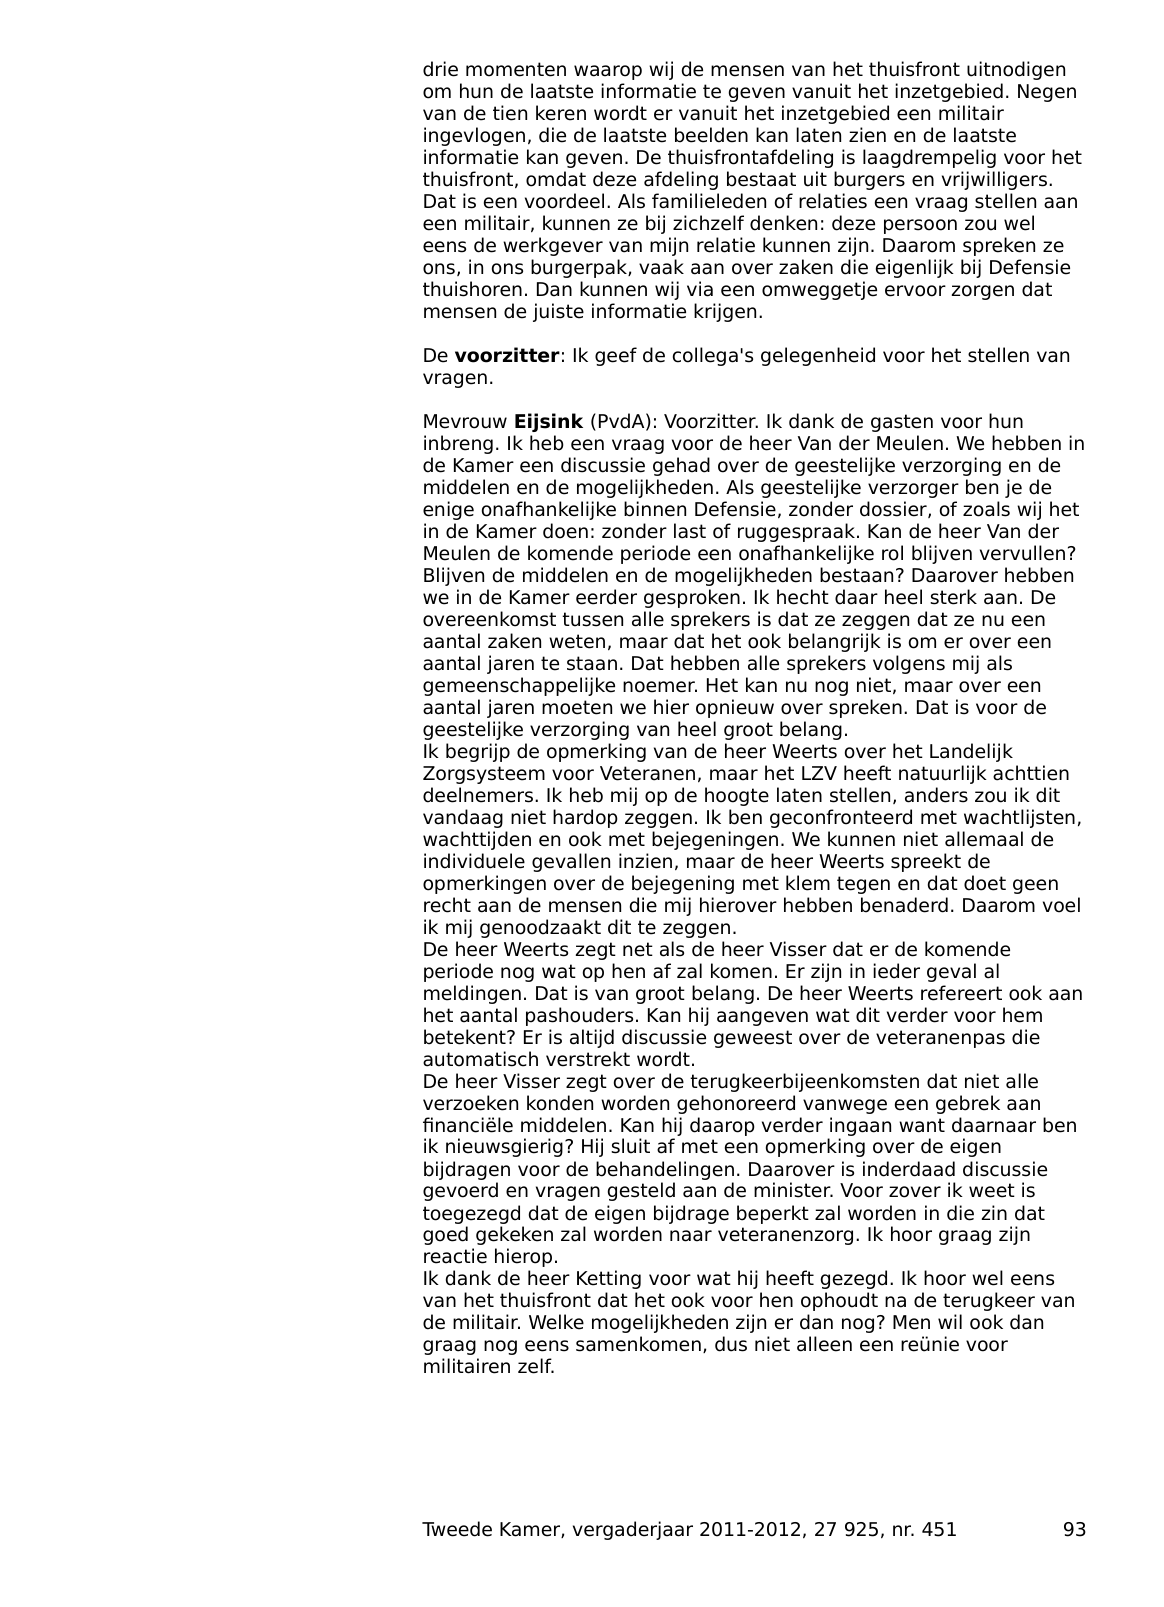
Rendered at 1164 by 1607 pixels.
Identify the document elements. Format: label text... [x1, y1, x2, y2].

text Ik dank de heer Ketting voor wat hij heeft gezegd. Ik hoor wel eens van het thuisfront dat het ook voor hen ophoudt na de terugkeer van de militair. Welke mogelijkheden zijn er dan nog? Men wil ook dan graag nog eens samenkomen, dus niet alleen een reünie voor militairen zelf. [422, 1268, 1087, 1378]
text Ik begrijp de opmerking van de heer Weerts over het Landelijk Zorgsysteem voor Veteranen, maar het LZV heeft natuurlijk achttien deelnemers. Ik heb mij op de hoogte laten stellen, anders zou ik dit vandaag niet hardop zeggen. Ik ben geconfronteerd met wachtlijsten, wachttijden en ook met bejegeningen. We kunnen niet allemaal de individuele gevallen inzien, maar de heer Weerts spreekt de opmerkingen over de bejegening met klem tegen en dat doet geen recht aan de mensen die mij hierover hebben benaderd. Daarom voel ik mij genoodzaakt dit te zeggen. [422, 741, 1087, 939]
text De voorzitter: Ik geef de collega's gelegenheid voor het stellen van vragen. [422, 345, 1087, 389]
text Mevrouw Eijsink (PvdA): Voorzitter. Ik dank de gasten voor hun inbreng. Ik heb een vraag voor de heer Van der Meulen. We hebben in de Kamer een discussie gehad over de geestelijke verzorging en de middelen en de mogelijkheden. Als geestelijke verzorger ben je de enige onafhankelijke binnen Defensie, zonder dossier, of zoals wij het in de Kamer doen: zonder last of ruggespraak. Kan de heer Van der Meulen de komende periode een onafhankelijke rol blijven vervullen? Blijven de middelen en de mogelijkheden bestaan? Daarover hebben we in de Kamer eerder gesproken. Ik hecht daar heel sterk aan. De overeenkomst tussen alle sprekers is dat ze zeggen dat ze nu een aantal zaken weten, maar dat het ook belangrijk is om er over een aantal jaren te staan. Dat hebben alle sprekers volgens mij als gemeenschappelijke noemer. Het kan nu nog niet, maar over een aantal jaren moeten we hier opnieuw over spreken. Dat is voor de geestelijke verzorging van heel groot belang. [422, 411, 1087, 741]
text De heer Visser zegt over de terugkeerbijeenkomsten dat niet alle verzoeken konden worden gehonoreerd vanwege een gebrek aan financiële middelen. Kan hij daarop verder ingaan want daarnaar ben ik nieuwsgierig? Hij sluit af met een opmerking over de eigen bijdragen voor de behandelingen. Daarover is inderdaad discussie gevoerd en vragen gesteld aan de minister. Voor zover ik weet is toegezegd dat de eigen bijdrage beperkt zal worden in die zin dat goed gekeken zal worden naar veteranenzorg. Ik hoor graag zijn reactie hierop. [422, 1071, 1087, 1268]
text De heer Weerts zegt net als de heer Visser dat er de komende periode nog wat op hen af zal komen. Er zijn in ieder geval al meldingen. Dat is van groot belang. De heer Weerts refereert ook aan het aantal pashouders. Kan hij aangeven wat dit verder voor hem betekent? Er is altijd discussie geweest over de veteranenpas die automatisch verstrekt wordt. [422, 939, 1087, 1071]
text drie momenten waarop wij de mensen van het thuisfront uitnodigen om hun de laatste informatie te geven vanuit het inzetgebied. Negen van de tien keren wordt er vanuit het inzetgebied een militair ingevlogen, die de laatste beelden kan laten zien en de laatste informatie kan geven. De thuisfrontafdeling is laagdrempelig voor het thuisfront, omdat deze afdeling bestaat uit burgers en vrijwilligers. Dat is een voordeel. Als familieleden of relaties een vraag stellen aan een militair, kunnen ze bij zichzelf denken: deze persoon zou wel eens de werkgever van mijn relatie kunnen zijn. Daarom spreken ze ons, in ons burgerpak, vaak aan over zaken die eigenlijk bij Defensie thuishoren. Dan kunnen wij via een omweggetje ervoor zorgen dat mensen de juiste informatie krijgen. [422, 59, 1087, 323]
